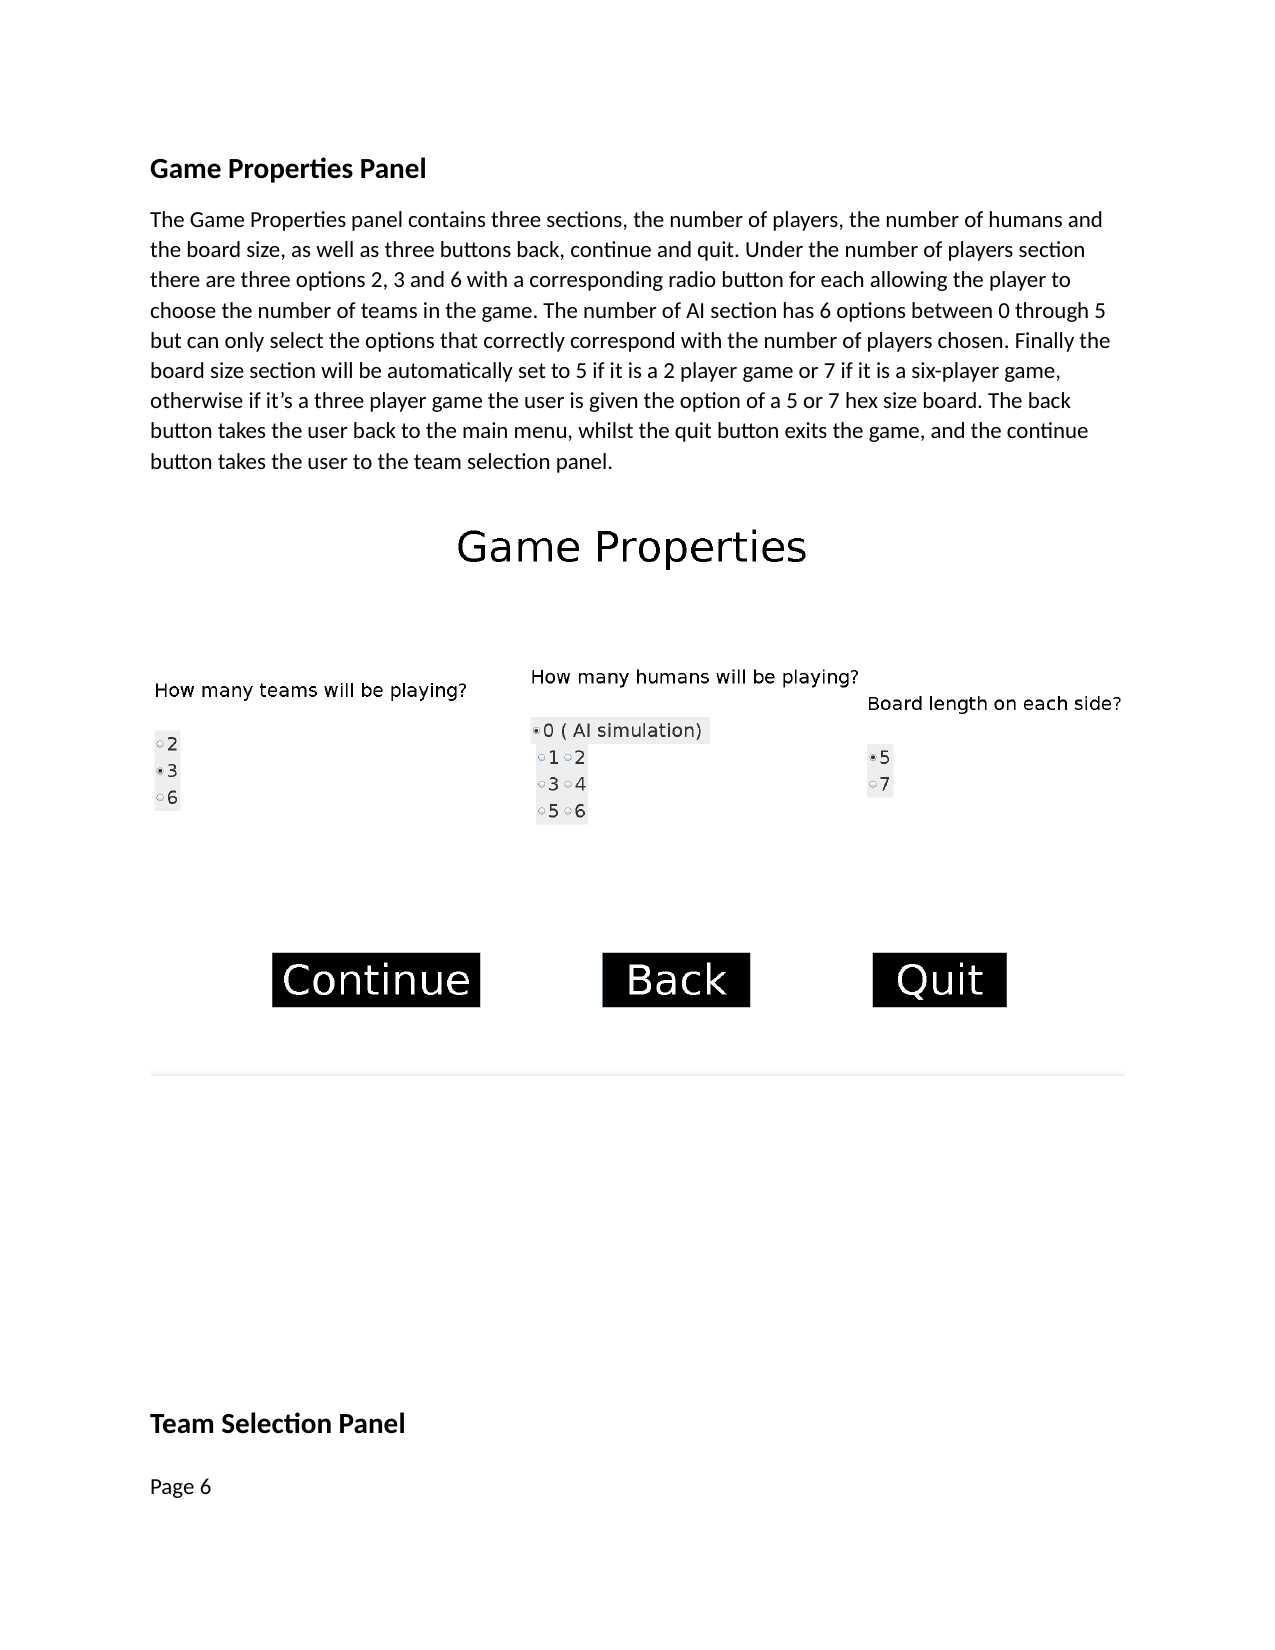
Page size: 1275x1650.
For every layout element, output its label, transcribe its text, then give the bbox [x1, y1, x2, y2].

text The Game Properties panel contains three sections, the number of players, the number of humans and the board size, as well as three buttons back, continue and quit. Under the number of players section there are three options 2, 3 and 6 with a corresponding radio button for each allowing the player to choose the number of teams in the game. The number of AI section has 6 options between 0 through 5 but can only select the options that correctly correspond with the number of players chosen. Finally the board size section will be automatically set to 5 if it is a 2 player game or 7 if it is a six-player game, otherwise if it’s a three player game the user is given the option of a 5 or 7 hex size board. The back button takes the user back to the main menu, whilst the quit button exits the game, and the continue button takes the user to the team selection panel. [150, 205, 1125, 475]
picture [150, 493, 1125, 1076]
text Game Properties Panel [150, 150, 1125, 186]
text Team Selection Panel [150, 1406, 1125, 1441]
